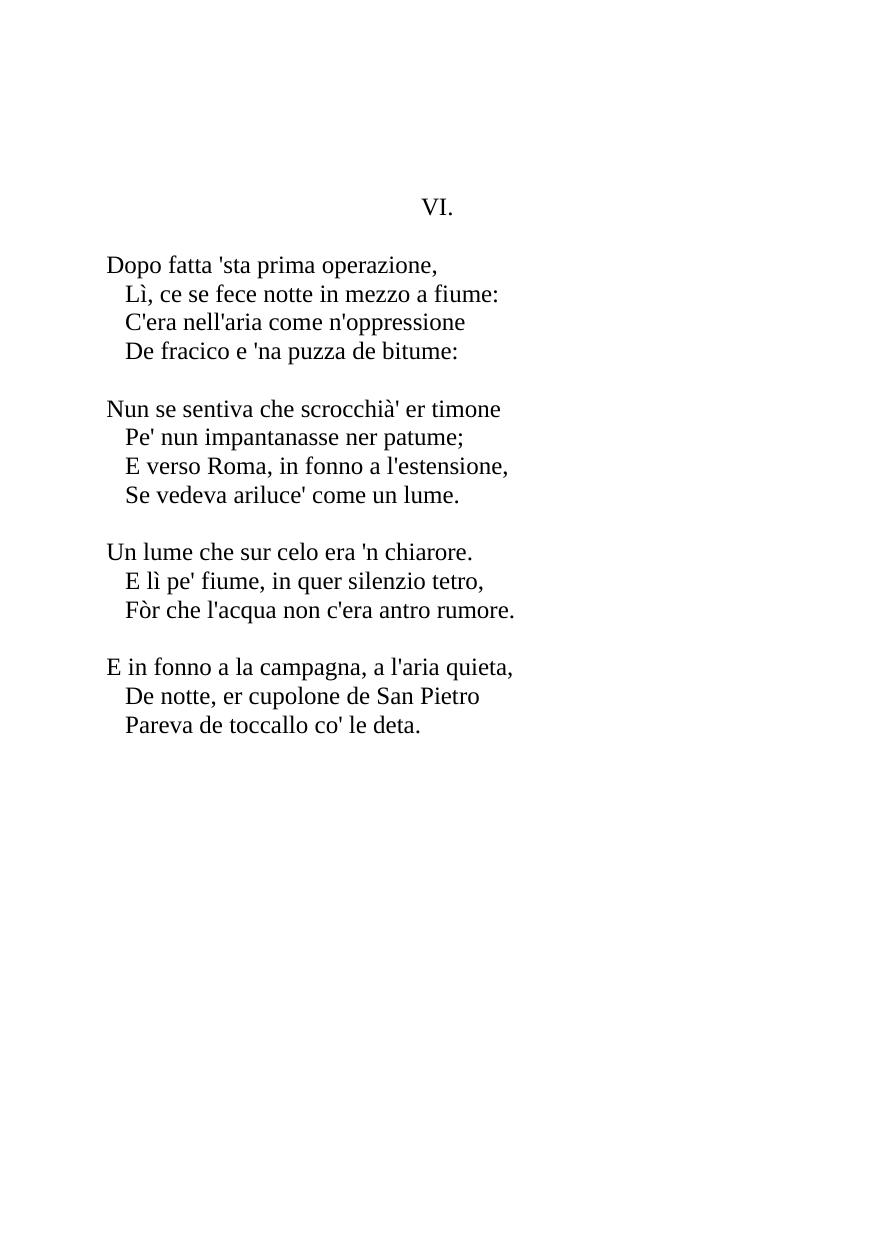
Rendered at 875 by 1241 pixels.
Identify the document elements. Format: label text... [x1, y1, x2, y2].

text E verso Roma, in fonno a l'estensione, [125, 451, 768, 480]
text E lì pe' fiume, in quer silenzio tetro, [125, 566, 768, 595]
text Dopo fatta 'sta prima operazione, [106, 250, 768, 279]
text Pe' nun impantanasse ner patume; [125, 422, 768, 451]
text C'era nell'aria come n'oppressione [125, 307, 768, 336]
text Nun se sentiva che scrocchià' er timone [106, 394, 768, 422]
text De notte, er cupolone de San Pietro [125, 681, 768, 710]
text Lì, ce se fece notte in mezzo a fiume: [125, 279, 768, 307]
text Se vedeva ariluce' come un lume. [125, 480, 768, 509]
text Fòr che l'acqua non c'era antro rumore. [125, 595, 768, 624]
text De fracico e 'na puzza de bitume: [125, 336, 768, 365]
text Pareva de toccallo co' le deta. [125, 710, 768, 739]
text VI. [106, 192, 768, 221]
text E in fonno a la campagna, a l'aria quieta, [106, 652, 768, 681]
text Un lume che sur celo era 'n chiarore. [106, 537, 768, 566]
